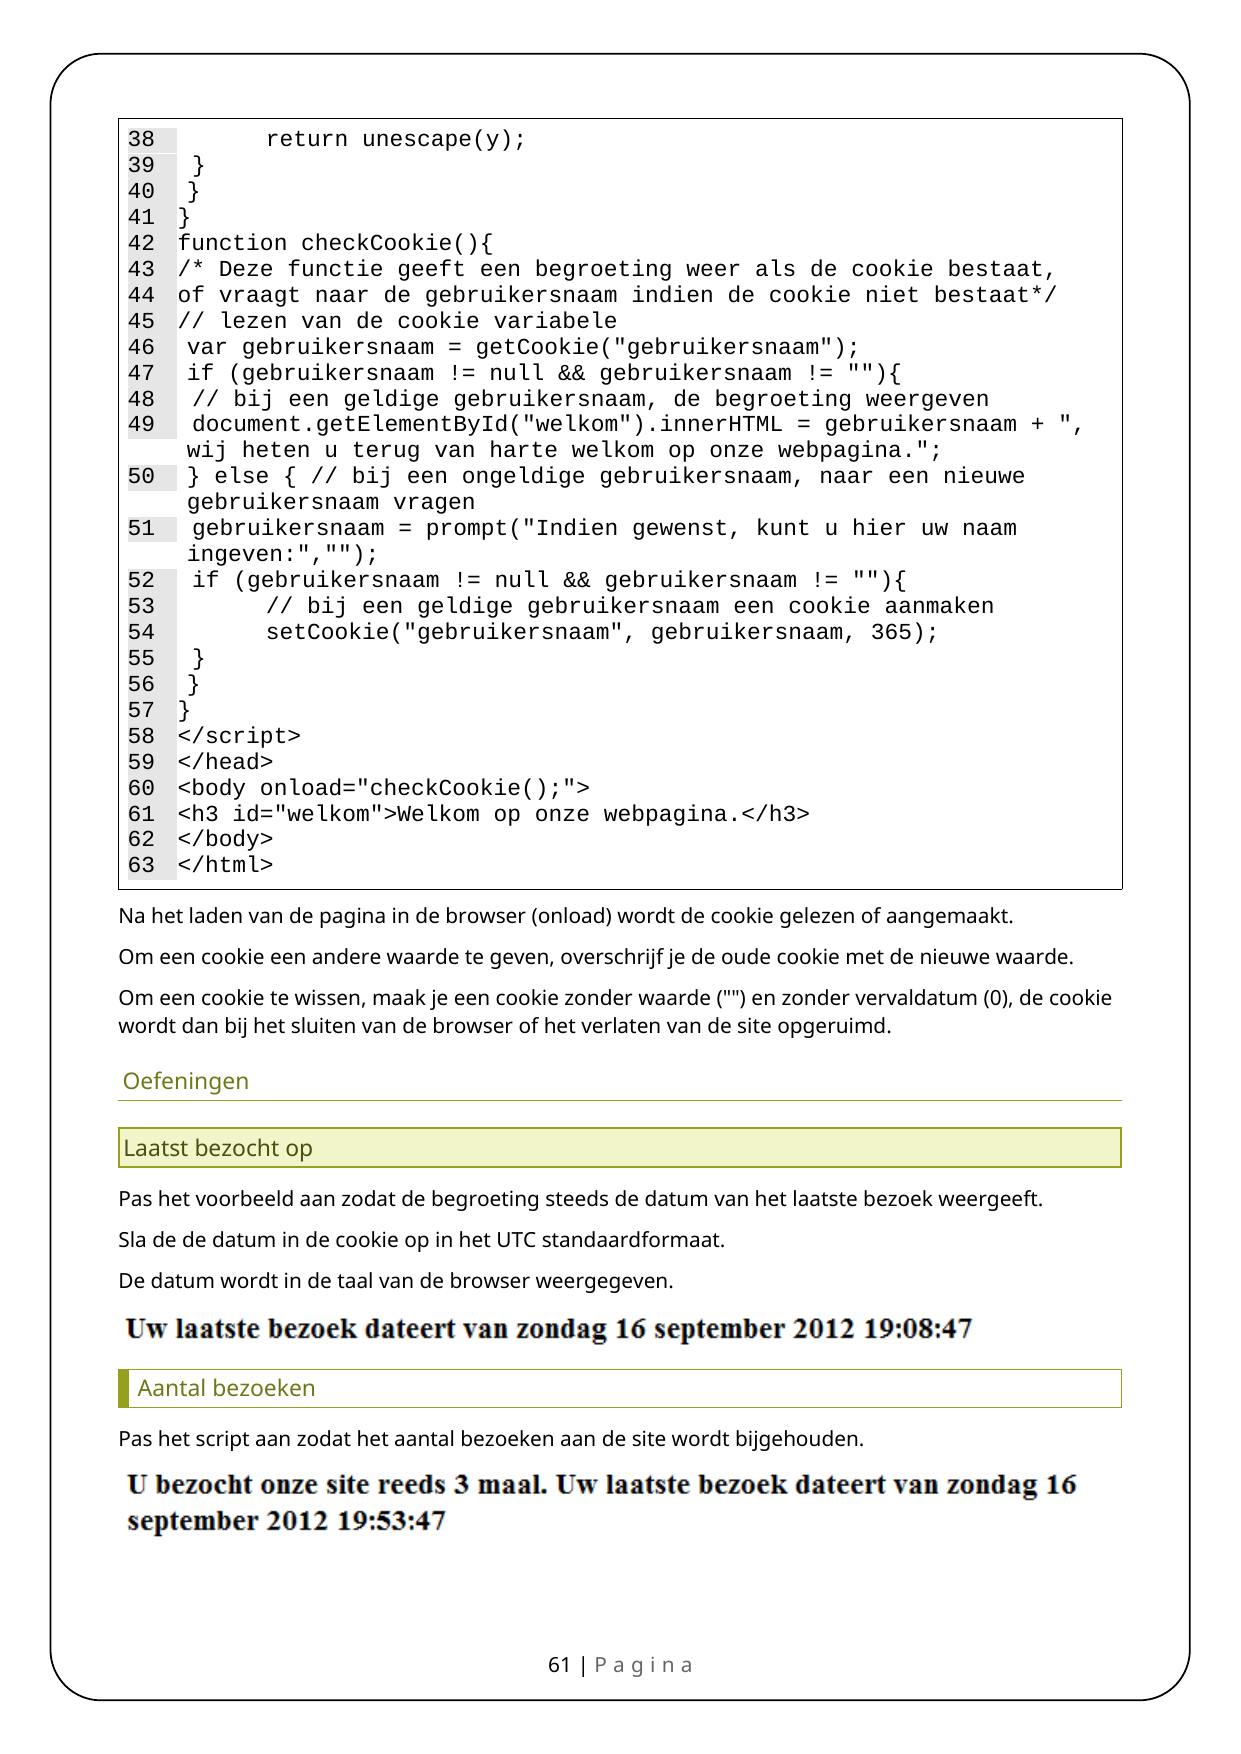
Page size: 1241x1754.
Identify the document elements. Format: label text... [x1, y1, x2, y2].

list of vraagt naar de gebruikersnaam indien de cookie niet bestaat*/ [177, 274, 1122, 300]
list </html> [119, 844, 1122, 889]
text Pas het script aan zodat het aantal bezoeken aan de site wordt bijgehouden. [118, 1424, 1122, 1452]
list var gebruikersnaam = getCookie("gebruikersnaam"); [177, 326, 1122, 352]
list </body> [177, 818, 1122, 844]
list } [177, 689, 1122, 715]
list [119, 170, 128, 196]
subtitle Aantal bezoeken [129, 1370, 1121, 1407]
list [119, 663, 128, 689]
list </script> [177, 715, 1122, 741]
text Pas het voorbeeld aan zodat de begroeting steeds de datum van het laatste bezoek weergeeft. [118, 1184, 1122, 1213]
text De datum wordt in de taal van de browser weergegeven. [118, 1266, 1122, 1294]
text Om een cookie een andere waarde te geven, overschrijf je de oude cookie met de nieuwe waarde. [118, 942, 1122, 971]
list // lezen van de cookie variabele [177, 300, 1122, 326]
picture [118, 1307, 987, 1348]
list [119, 741, 128, 767]
list } [177, 637, 1122, 663]
list } [177, 196, 1122, 222]
text Om een cookie te wissen, maak je een cookie zonder waarde ("") en zonder vervaldatum (0), de cookie wordt dan bij het sluiten van de browser of het verlaten van de site opgeruimd. [118, 983, 1122, 1040]
list document.getElementById("welkom").innerHTML = gebruikersnaam + ", wij heten u terug van harte welkom op onze webpagina."; [119, 403, 1122, 455]
list /* Deze functie geeft een begroeting weer als de cookie bestaat, [177, 248, 1122, 274]
subtitle Oefeningen [118, 1061, 1122, 1100]
list [119, 196, 128, 222]
list gebruikersnaam = prompt("Indien gewenst, kunt u hier uw naam ingeven:",""); [119, 507, 1122, 559]
list [119, 689, 128, 715]
list } [177, 170, 1122, 196]
list setCookie("gebruikersnaam", gebruikersnaam, 365); [177, 611, 1122, 637]
list return unescape(y); [119, 119, 1122, 144]
list } [177, 663, 1122, 689]
list function checkCookie(){ [177, 222, 1122, 248]
text Na het laden van de pagina in de browser (onload) wordt de cookie gelezen of aangemaakt. [118, 901, 1122, 930]
picture [118, 1464, 1091, 1546]
list if (gebruikersnaam != null && gebruikersnaam != ""){ [177, 352, 1122, 377]
list <body onload="checkCookie();"> [177, 767, 1122, 792]
list } else { // bij een ongeldige gebruikersnaam, naar een nieuwe gebruikersnaam vragen [119, 455, 1122, 507]
list <h3 id="welkom">Welkom op onze webpagina.</h3> [177, 792, 1122, 818]
list [119, 637, 128, 663]
text Sla de de datum in de cookie op in het UTC standaardformaat. [118, 1225, 1122, 1254]
list [119, 715, 128, 741]
list [119, 818, 128, 844]
list } [119, 144, 1122, 170]
list if (gebruikersnaam != null && gebruikersnaam != ""){ [119, 559, 1122, 585]
list // bij een geldige gebruikersnaam een cookie aanmaken [177, 585, 1122, 611]
list // bij een geldige gebruikersnaam, de begroeting weergeven [177, 377, 1122, 403]
list </head> [177, 741, 1122, 767]
subtitle Laatst bezocht op [120, 1129, 1120, 1166]
